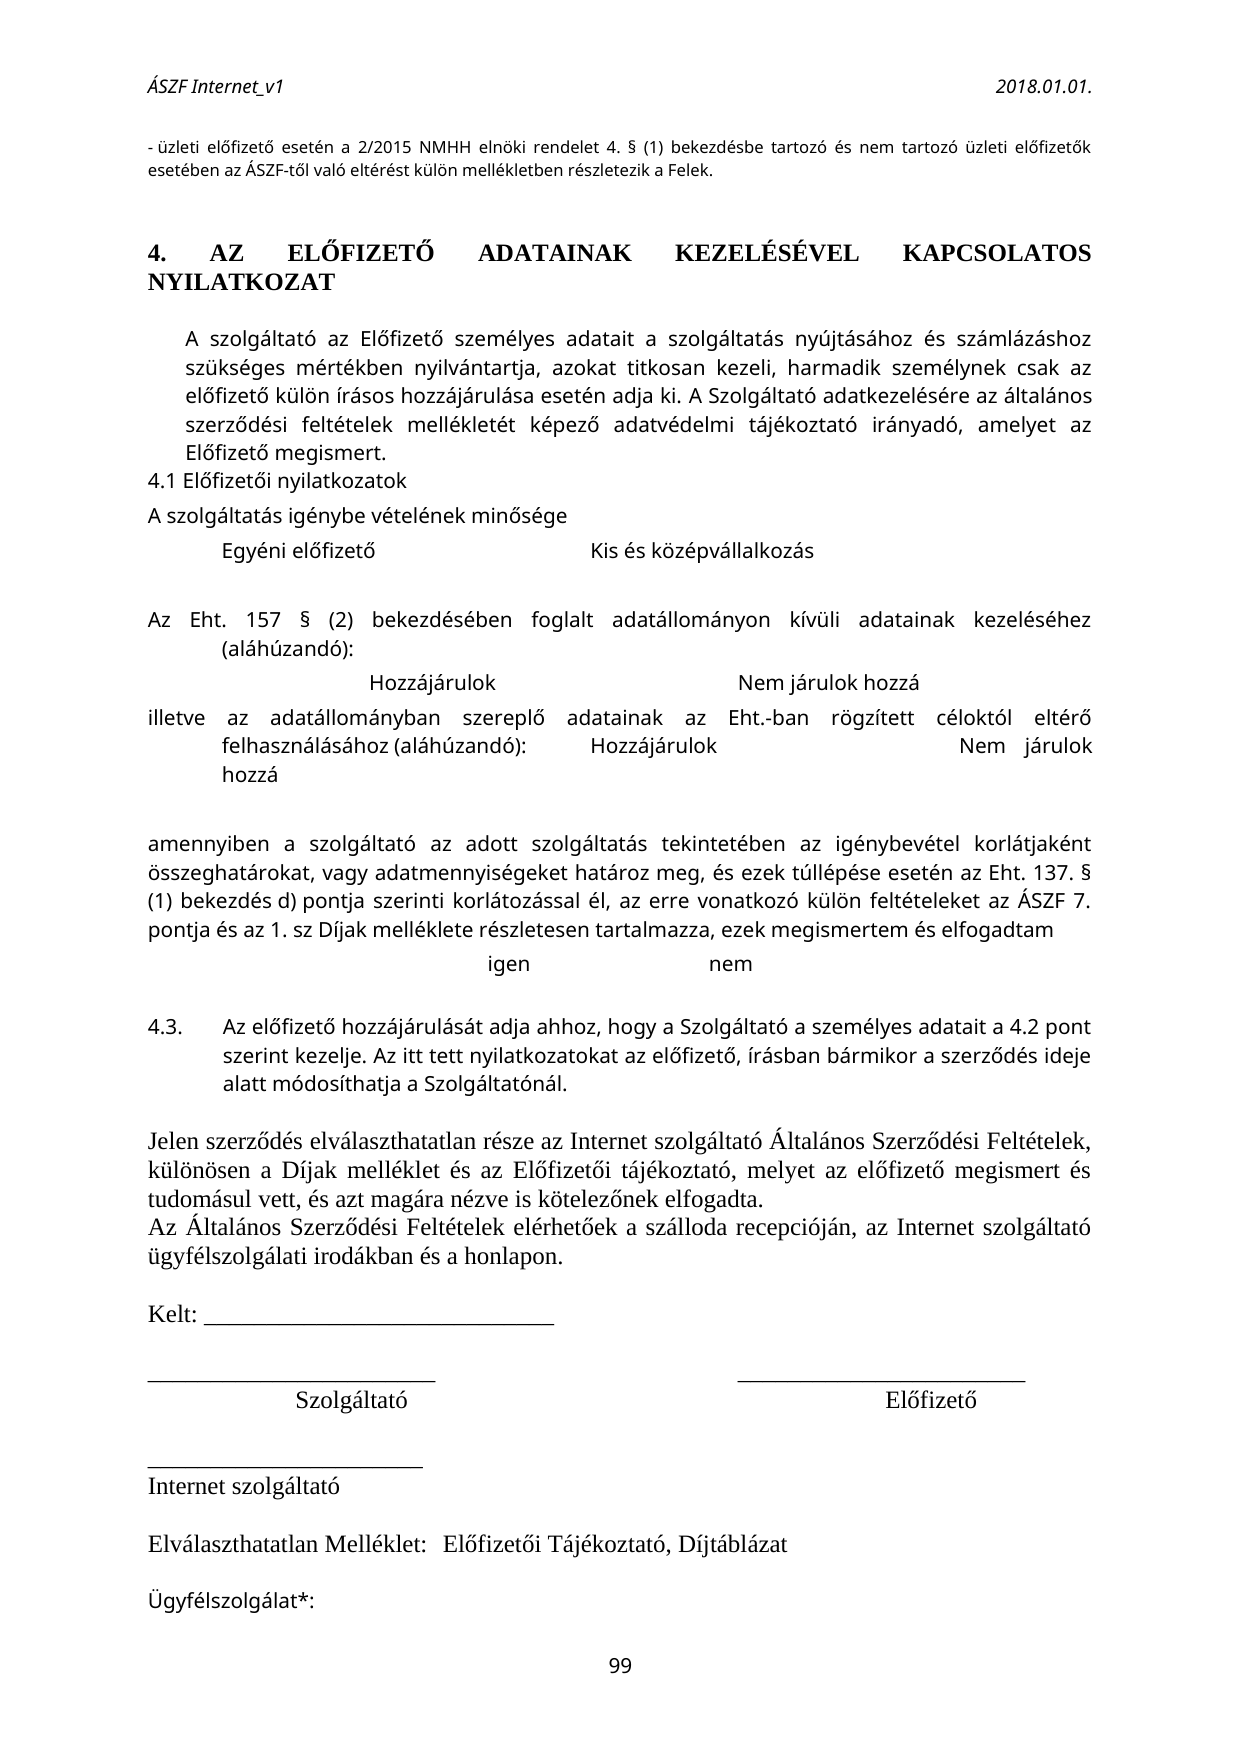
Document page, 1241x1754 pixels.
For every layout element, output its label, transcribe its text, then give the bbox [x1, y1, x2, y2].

text amennyiben a szolgáltató az adott szolgáltatás tekintetében az igénybevétel korlátjaként összeghatárokat, vagy adatmennyiségeket határoz meg, és ezek túllépése esetén az Eht. 137. § (1) bekezdés d) pontja szerinti korlátozással él, az erre vonatkozó külön feltételeket az ÁSZF 7. pontja és az 1. sz Díjak melléklete részletesen tartalmazza, ezek megismertem és elfogadtam [148, 829, 1092, 943]
text Az Eht. 157 § (2) bekezdésében foglalt adatállományon kívüli adatainak kezeléséhez (aláhúzandó): [148, 605, 1092, 662]
text Internet szolgáltató [148, 1471, 1092, 1500]
text Elválaszthatatlan Melléklet: Előfizetői Tájékoztató, Díjtáblázat [148, 1529, 1092, 1557]
text A szolgáltató az Előfizető személyes adatait a szolgáltatás nyújtásához és számlázáshoz szükséges mértékben nyilvántartja, azokat titkosan kezeli, harmadik személynek csak az előfizető külön írásos hozzájárulása esetén adja ki. A Szolgáltató adatkezelésére az általános szerződési feltételek mellékletét képező adatvédelmi tájékoztató irányadó, amelyet az Előfizető megismert. [185, 324, 1092, 467]
text Szolgáltató Előfizető [221, 1385, 1092, 1414]
text A szolgáltatás igénybe vételének minősége [148, 501, 1092, 530]
text Hozzájárulok Nem járulok hozzá [148, 668, 1092, 697]
text Ügyfélszolgálat*: [148, 1586, 1092, 1614]
text igen nem [148, 949, 1092, 978]
text Az Általános Szerződési Feltételek elérhetőek a szálloda recepcióján, az Internet szolgáltató ügyfélszolgálati irodákban és a honlapon. [148, 1212, 1092, 1270]
text 4.1 Előfizetői nyilatkozatok [148, 467, 1092, 495]
text - üzleti előfizető esetén a 2/2015 NMHH elnöki rendelet 4. § (1) bekezdésbe tartozó és nem tartozó üzleti előfizetők esetében az ÁSZF-től való eltérést külön mellékletben részletezik a Felek. [148, 136, 1092, 181]
text Kelt: ____________________________ [148, 1299, 1092, 1327]
text illetve az adatállományban szereplő adatainak az Eht.-ban rögzített céloktól eltérő felhasználásához (aláhúzandó): Hozzájárulok Nem járulok hozzá [148, 703, 1092, 788]
list Az előfizető hozzájárulását adja ahhoz, hogy a Szolgáltató a személyes adatait a 4.2 pont szerint kezelje. Az itt tett nyilatkozatokat az előfizető, írásban bármikor a szerződés ideje alatt módosíthatja a Szolgáltatónál. [148, 1012, 1092, 1098]
text ______________________ [148, 1442, 1092, 1471]
text _______________________ _______________________ [148, 1356, 1092, 1385]
text Egyéni előfizető Kis és középvállalkozás [221, 536, 1092, 564]
text Jelen szerződés elválaszthatatlan része az Internet szolgáltató Általános Szerződési Feltételek, különösen a Díjak melléklet és az Előfizetői tájékoztató, melyet az előfizető megismert és tudomásul vett, és azt magára nézve is kötelezőnek elfogadta. [148, 1126, 1092, 1212]
text 4. AZ ELŐFIZETŐ ADATAINAK KEZELÉSÉVEL KAPCSOLATOS NYILATKOZAT [148, 238, 1092, 296]
